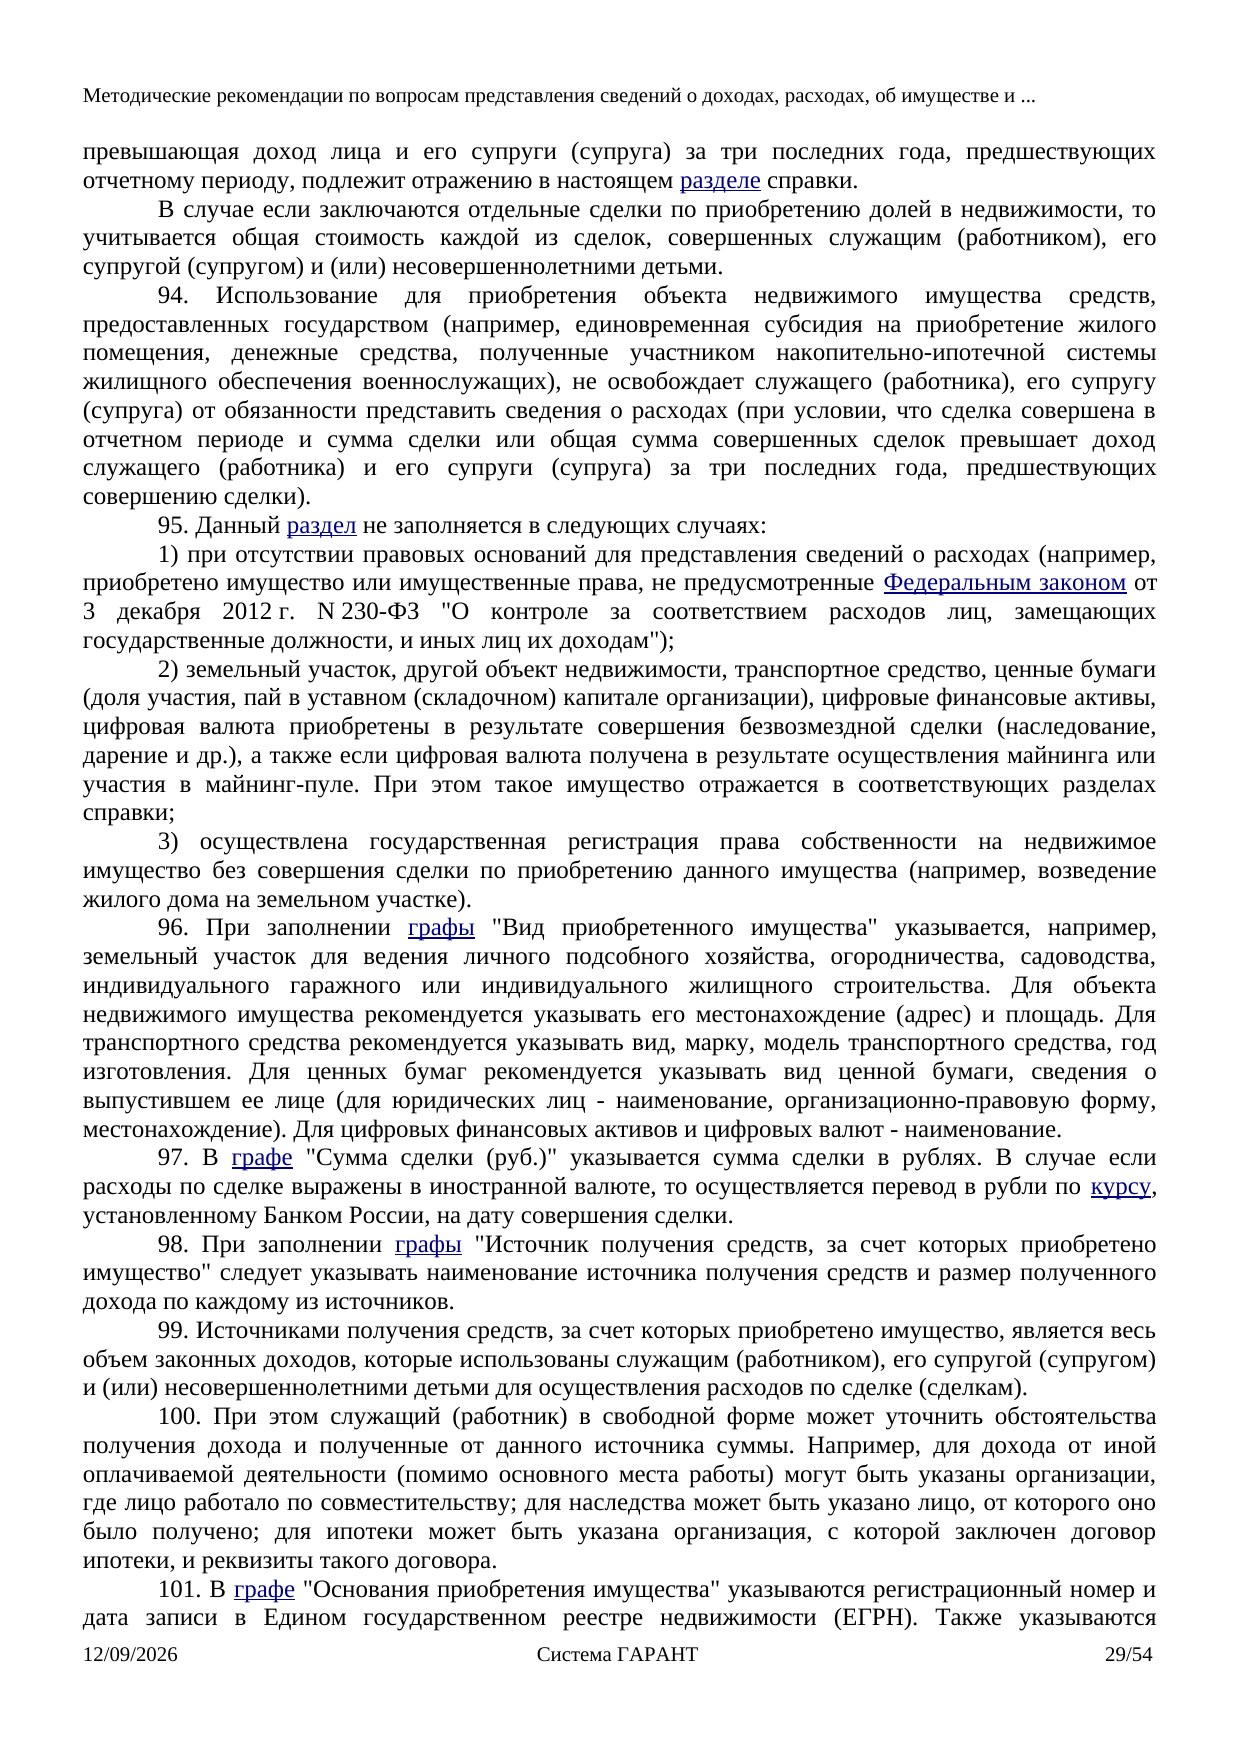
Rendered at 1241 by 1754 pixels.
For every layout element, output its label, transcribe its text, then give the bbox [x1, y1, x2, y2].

text 101. В графе "Основания приобретения имущества" указываются регистрационный номер и дата записи в Едином государственном реестре недвижимости (ЕГРН). Также указываются [83, 1574, 1157, 1631]
text В случае если заключаются отдельные сделки по приобретению долей в недвижимости, то учитывается общая стоимость каждой из сделок, совершенных служащим (работником), его супругой (супругом) и (или) несовершеннолетними детьми. [83, 194, 1157, 280]
text 2) земельный участок, другой объект недвижимости, транспортное средство, ценные бумаги (доля участия, пай в уставном (складочном) капитале организации), цифровые финансовые активы, цифровая валюта приобретены в результате совершения безвозмездной сделки (наследование, дарение и др.), а также если цифровая валюта получена в результате осуществления майнинга или участия в майнинг-пуле. При этом такое имущество отражается в соответствующих разделах справки; [83, 654, 1157, 826]
text 98. При заполнении графы "Источник получения средств, за счет которых приобретено имущество" следует указывать наименование источника получения средств и размер полученного дохода по каждому из источников. [83, 1229, 1157, 1315]
text 3) осуществлена государственная регистрация права собственности на недвижимое имущество без совершения сделки по приобретению данного имущества (например, возведение жилого дома на земельном участке). [83, 826, 1157, 912]
text превышающая доход лица и его супруги (супруга) за три последних года, предшествующих отчетному периоду, подлежит отражению в настоящем разделе справки. [83, 136, 1157, 194]
text 96. При заполнении графы "Вид приобретенного имущества" указывается, например, земельный участок для ведения личного подсобного хозяйства, огородничества, садоводства, индивидуального гаражного или индивидуального жилищного строительства. Для объекта недвижимого имущества рекомендуется указывать его местонахождение (адрес) и площадь. Для транспортного средства рекомендуется указывать вид, марку, модель транспортного средства, год изготовления. Для ценных бумаг рекомендуется указывать вид ценной бумаги, сведения о выпустившем ее лице (для юридических лиц - наименование, организационно-правовую форму, местонахождение). Для цифровых финансовых активов и цифровых валют - наименование. [83, 912, 1157, 1142]
text 100. При этом служащий (работник) в свободной форме может уточнить обстоятельства получения дохода и полученные от данного источника суммы. Например, для дохода от иной оплачиваемой деятельности (помимо основного места работы) могут быть указаны организации, где лицо работало по совместительству; для наследства может быть указано лицо, от которого оно было получено; для ипотеки может быть указана организация, с которой заключен договор ипотеки, и реквизиты такого договора. [83, 1401, 1157, 1574]
text 97. В графе "Сумма сделки (руб.)" указывается сумма сделки в рублях. В случае если расходы по сделке выражены в иностранной валюте, то осуществляется перевод в рубли по курсу, установленному Банком России, на дату совершения сделки. [83, 1142, 1157, 1229]
text 99. Источниками получения средств, за счет которых приобретено имущество, является весь объем законных доходов, которые использованы служащим (работником), его супругой (супругом) и (или) несовершеннолетними детьми для осуществления расходов по сделке (сделкам). [83, 1315, 1157, 1401]
text 95. Данный раздел не заполняется в следующих случаях: [83, 510, 1157, 539]
text 94. Использование для приобретения объекта недвижимого имущества средств, предоставленных государством (например, единовременная субсидия на приобретение жилого помещения, денежные средства, полученные участником накопительно-ипотечной системы жилищного обеспечения военнослужащих), не освобождает служащего (работника), его супругу (супруга) от обязанности представить сведения о расходах (при условии, что сделка совершена в отчетном периоде и сумма сделки или общая сумма совершенных сделок превышает доход служащего (работника) и его супруги (супруга) за три последних года, предшествующих совершению сделки). [83, 280, 1157, 510]
text 1) при отсутствии правовых оснований для представления сведений о расходах (например, приобретено имущество или имущественные права, не предусмотренные Федеральным законом от 3 декабря 2012 г. N 230-ФЗ "О контроле за соответствием расходов лиц, замещающих государственные должности, и иных лиц их доходам"); [83, 539, 1157, 654]
